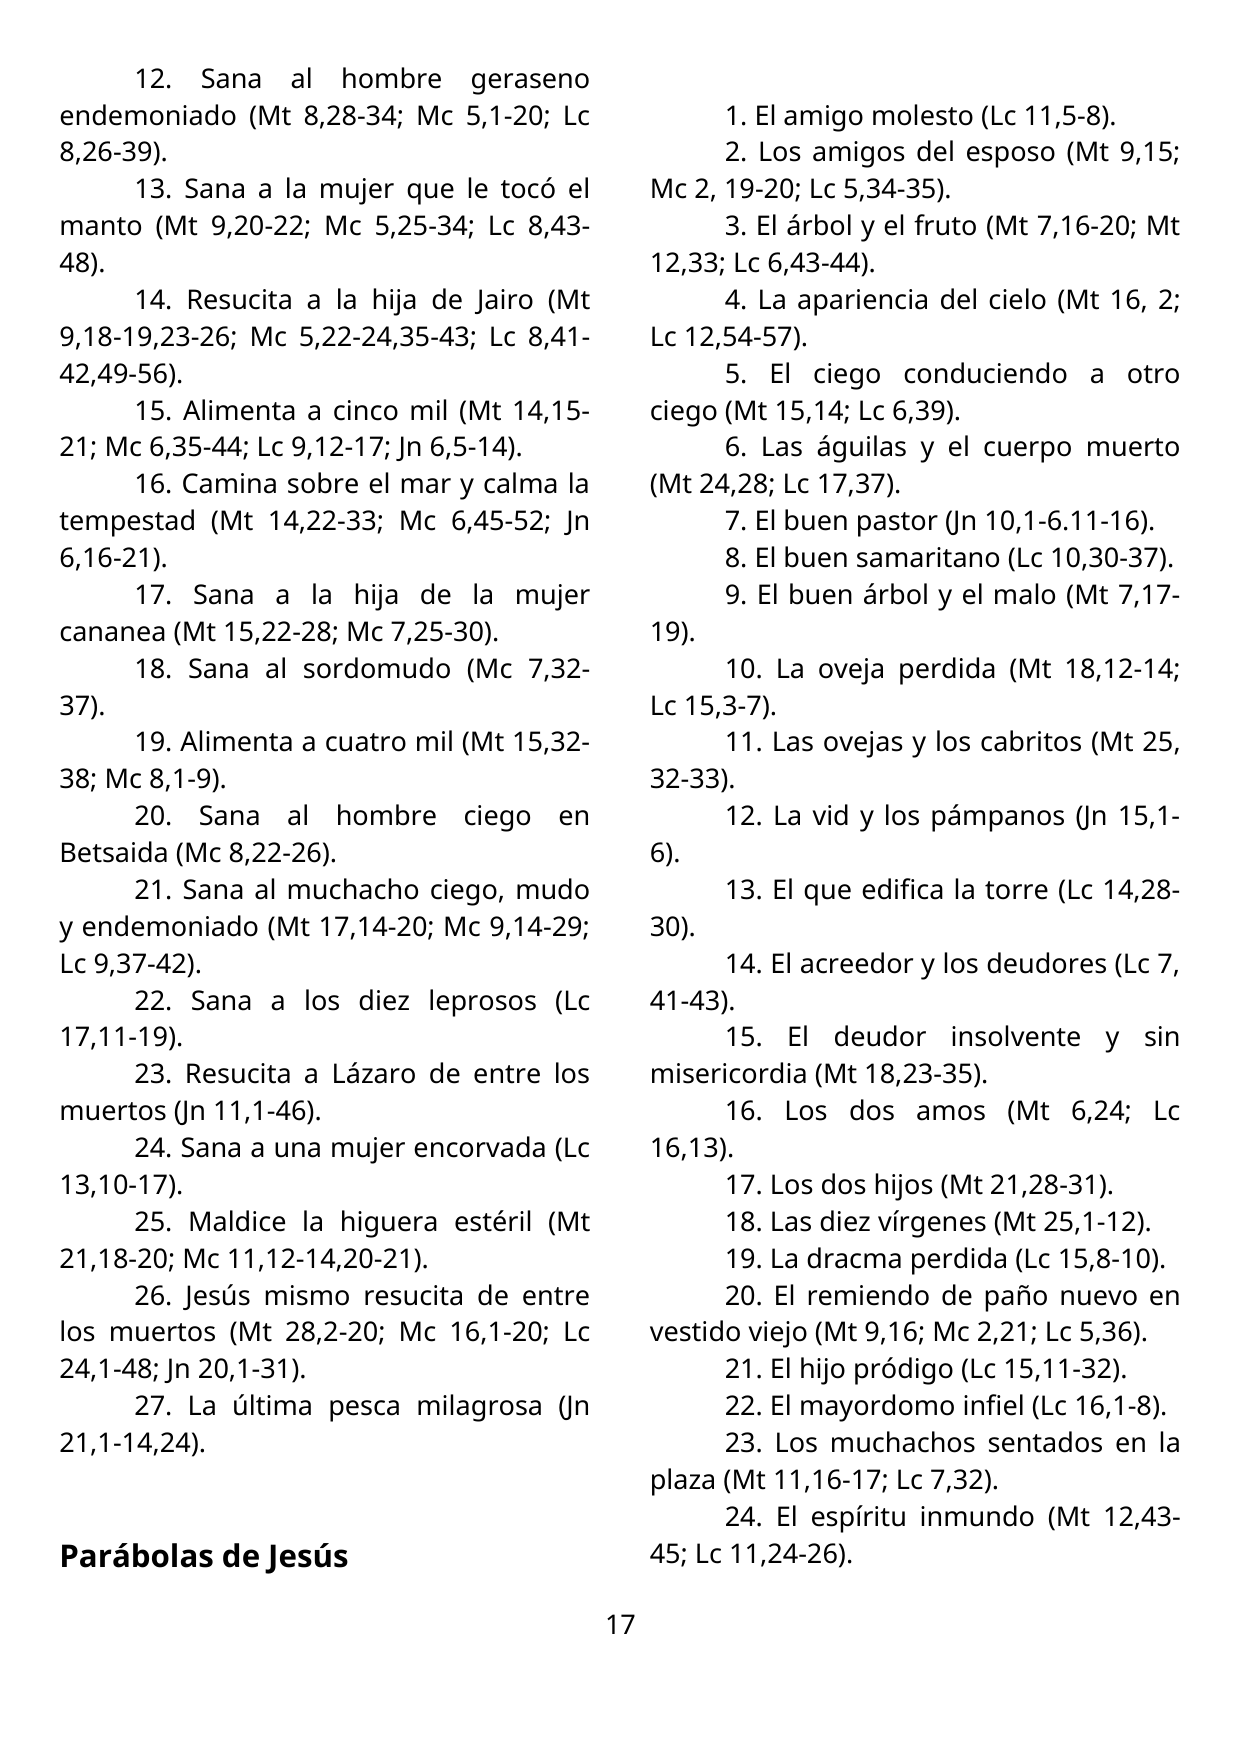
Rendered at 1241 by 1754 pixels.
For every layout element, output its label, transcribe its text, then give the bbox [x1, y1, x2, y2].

subtitle 8. El buen samaritano (Lc 10,30-37). [649, 538, 1181, 575]
subtitle 13. El que edifica la torre (Lc 14,28-30). [649, 870, 1181, 944]
subtitle 16. Los dos amos (Mt 6,24; Lc 16,13). [649, 1092, 1181, 1165]
subtitle 3. El árbol y el fruto (Mt 7,16-20; Mt 12,33; Lc 6,43-44). [649, 207, 1181, 280]
subtitle 20. El remiendo de paño nuevo en vestido viejo (Mt 9,16; Mc 2,21; Lc 5,36). [649, 1276, 1181, 1350]
subtitle 2. Los amigos del esposo (Mt 9,15; Mc 2, 19-20; Lc 5,34-35). [649, 133, 1181, 207]
subtitle 4. La apariencia del cielo (Mt 16, 2; Lc 12,54-57). [649, 280, 1181, 354]
subtitle 19. La dracma perdida (Lc 15,8-10). [649, 1239, 1181, 1276]
subtitle 19. Alimenta a cuatro mil (Mt 15,32-38; Mc 8,1-9). [59, 723, 591, 797]
subtitle 20. Sana al hombre ciego en Betsaida (Mc 8,22-26). [59, 797, 591, 870]
subtitle 12. Sana al hombre geraseno endemoniado (Mt 8,28-34; Mc 5,1-20; Lc 8,26-39). [59, 59, 591, 170]
subtitle 25. Maldice la higuera estéril (Mt 21,18-20; Mc 11,12-14,20-21). [59, 1202, 591, 1276]
subtitle 22. El mayordomo infiel (Lc 16,1-8). [649, 1387, 1181, 1423]
subtitle 9. El buen árbol y el malo (Mt 7,17-19). [649, 575, 1181, 649]
subtitle 17. Sana a la hija de la mujer cananea (Mt 15,22-28; Mc 7,25-30). [59, 575, 591, 649]
subtitle 16. Camina sobre el mar y calma la tempestad (Mt 14,22-33; Mc 6,45-52; Jn 6,16-21). [59, 465, 591, 575]
subtitle 11. Las ovejas y los cabritos (Mt 25, 32-33). [649, 723, 1181, 797]
subtitle 13. Sana a la mujer que le tocó el manto (Mt 9,20-22; Mc 5,25-34; Lc 8,43-48). [59, 170, 591, 280]
subtitle 27. La última pesca milagrosa (Jn 21,1-14,24). [59, 1387, 591, 1460]
subtitle 6. Las águilas y el cuerpo muerto (Mt 24,28; Lc 17,37). [649, 428, 1181, 502]
subtitle 21. Sana al muchacho ciego, mudo y endemoniado (Mt 17,14-20; Mc 9,14-29; Lc 9,37-42). [59, 870, 591, 981]
subtitle 12. La vid y los pámpanos (Jn 15,1-6). [649, 797, 1181, 870]
subtitle 7. El buen pastor (Jn 10,1-6.11-16). [649, 502, 1181, 538]
subtitle 14. Resucita a la hija de Jairo (Mt 9,18-19,23-26; Mc 5,22-24,35-43; Lc 8,41-42,49-56). [59, 280, 591, 391]
subtitle 10. La oveja perdida (Mt 18,12-14; Lc 15,3-7). [649, 649, 1181, 723]
subtitle 14. El acreedor y los deudores (Lc 7, 41-43). [649, 944, 1181, 1018]
subtitle 26. Jesús mismo resucita de entre los muertos (Mt 28,2-20; Mc 16,1-20; Lc 24,1-48; Jn 20,1-31). [59, 1276, 591, 1387]
subtitle 15. El deudor insolvente y sin misericordia (Mt 18,23-35). [649, 1018, 1181, 1092]
subtitle 15. Alimenta a cinco mil (Mt 14,15-21; Mc 6,35-44; Lc 9,12-17; Jn 6,5-14). [59, 391, 591, 465]
subtitle 17. Los dos hijos (Mt 21,28-31). [649, 1165, 1181, 1202]
subtitle 18. Las diez vírgenes (Mt 25,1-12). [649, 1202, 1181, 1239]
subtitle 22. Sana a los diez leprosos (Lc 17,11-19). [59, 981, 591, 1055]
subtitle 5. El ciego conduciendo a otro ciego (Mt 15,14; Lc 6,39). [649, 354, 1181, 428]
subtitle Parábolas de Jesús [59, 1534, 591, 1577]
subtitle 21. El hijo pródigo (Lc 15,11-32). [649, 1350, 1181, 1387]
subtitle 18. Sana al sordomudo (Mc 7,32-37). [59, 649, 591, 723]
subtitle 24. El espíritu inmundo (Mt 12,43-45; Lc 11,24-26). [649, 1497, 1181, 1571]
subtitle 24. Sana a una mujer encorvada (Lc 13,10-17). [59, 1128, 591, 1202]
subtitle 23. Los muchachos sentados en la plaza (Mt 11,16-17; Lc 7,32). [649, 1423, 1181, 1497]
subtitle 23. Resucita a Lázaro de entre los muertos (Jn 11,1-46). [59, 1055, 591, 1128]
subtitle 1. El amigo molesto (Lc 11,5-8). [649, 96, 1181, 133]
